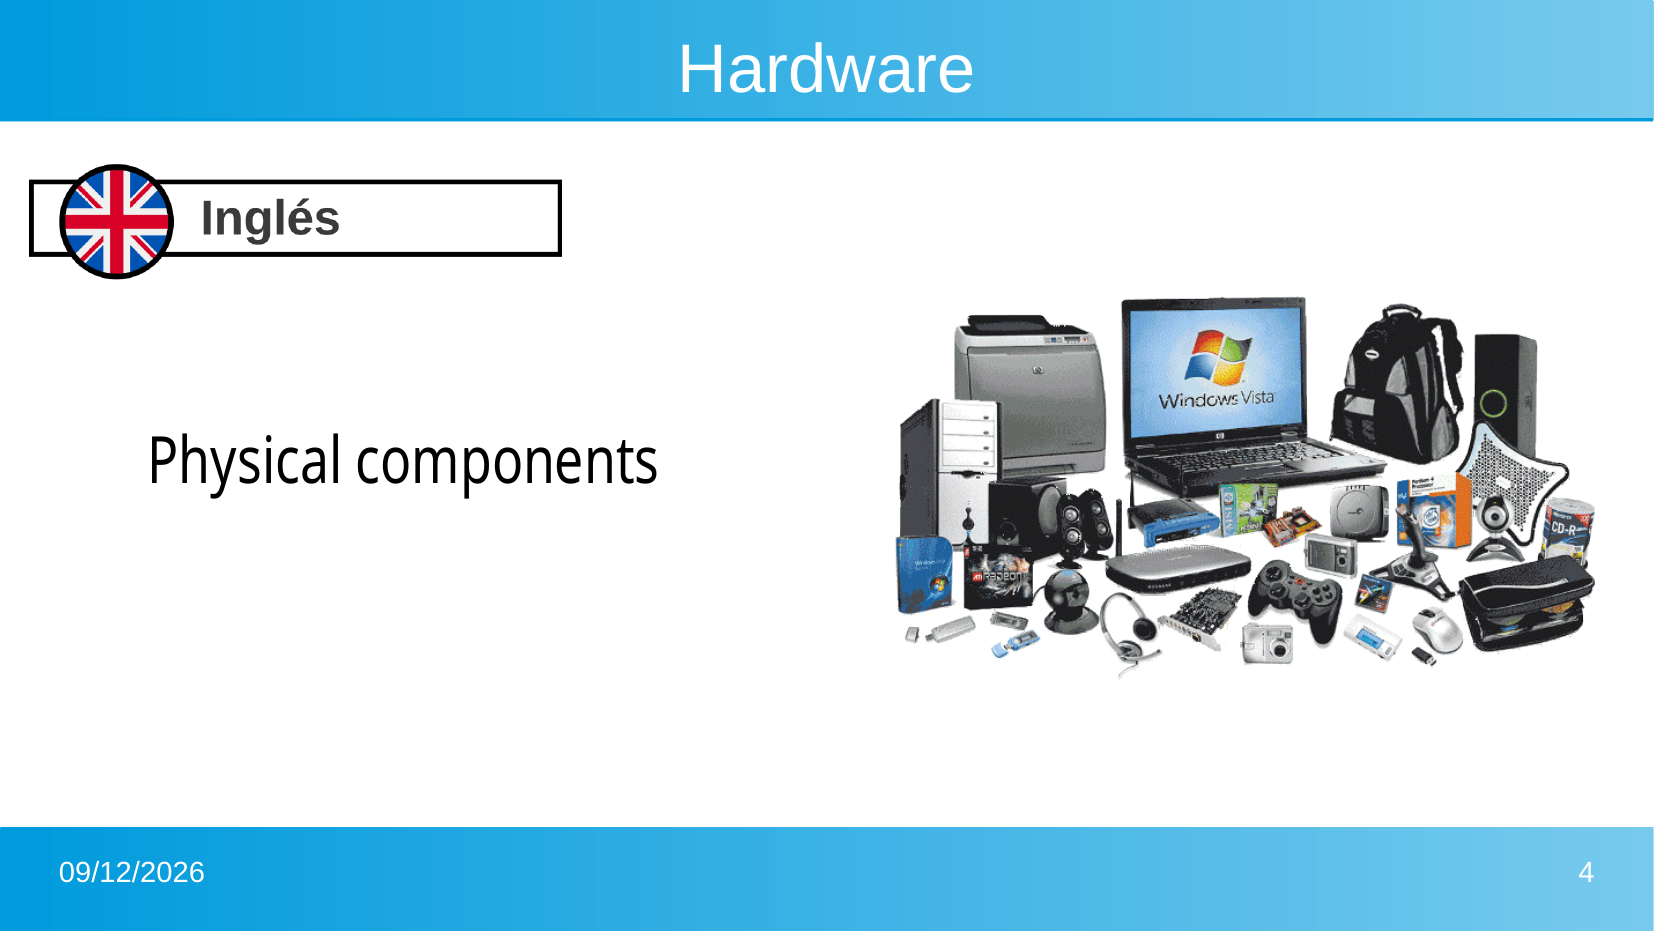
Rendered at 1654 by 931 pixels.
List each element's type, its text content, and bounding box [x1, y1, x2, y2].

picture [885, 265, 1604, 699]
title Hardware [59, 29, 1595, 108]
list Physical components [147, 413, 661, 502]
picture [29, 147, 562, 296]
